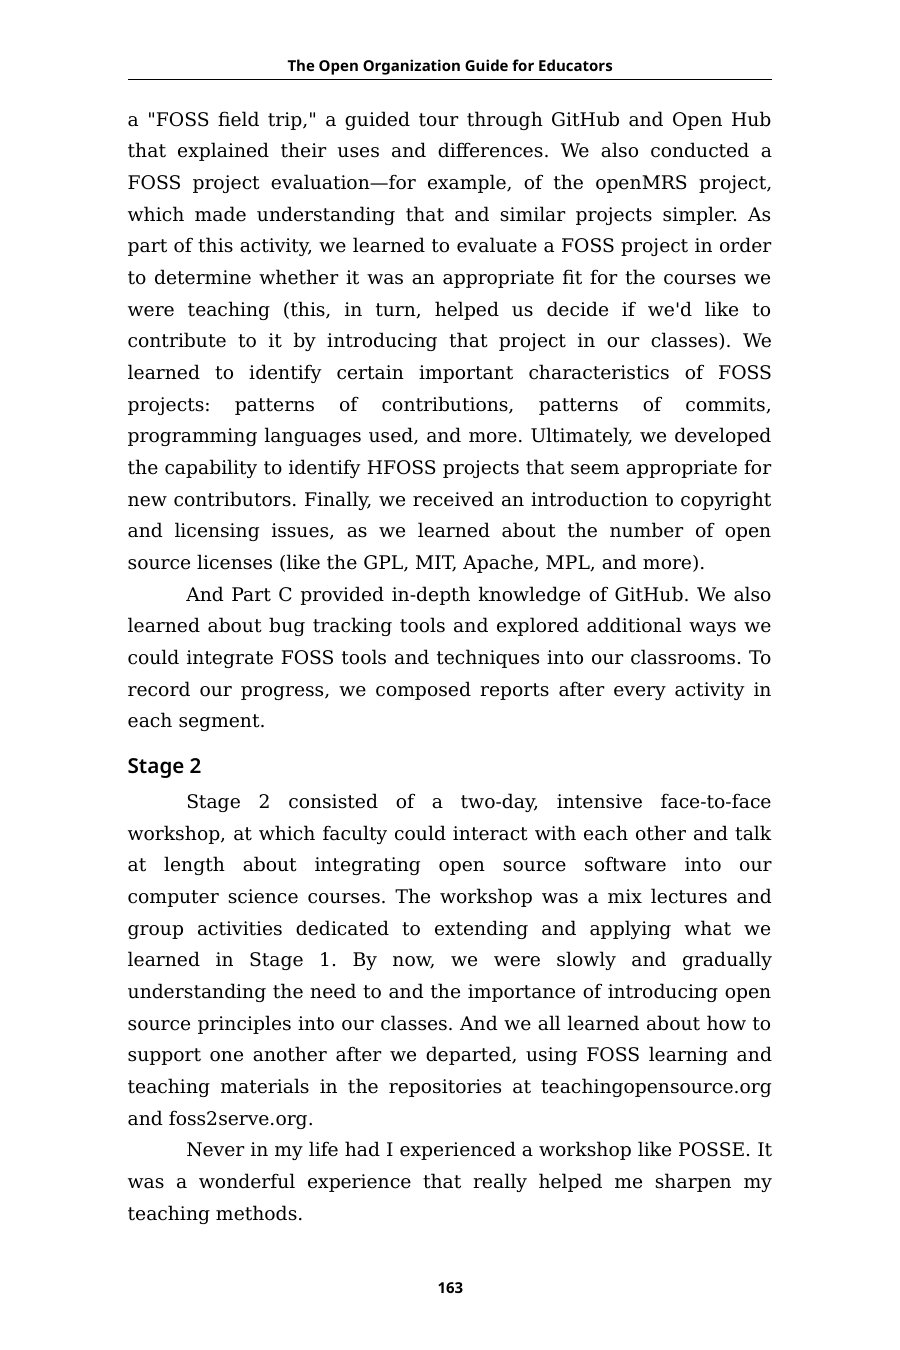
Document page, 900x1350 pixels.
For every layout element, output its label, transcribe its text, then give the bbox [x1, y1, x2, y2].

subtitle Stage 2 [127, 754, 772, 778]
text a "FOSS field trip," a guided tour through GitHub and Open Hub that explained their uses and differences. We also conducted a FOSS project evaluation—for example, of the openMRS project, which made understanding that and similar projects simpler. As part of this activity, we learned to evaluate a FOSS project in order to determine whether it was an appropriate fit for the courses we were teaching (this, in turn, helped us decide if we'd like to contribute to it by introducing that project in our classes). We learned to identify certain important characteristics of FOSS projects: patterns of contributions, patterns of commits, programming languages used, and more. Ultimately, we developed the capability to identify HFOSS projects that seem appropriate for new contributors. Finally, we received an introduction to copyright and licensing issues, as we learned about the number of open source licenses (like the GPL, MIT, Apache, MPL, and more). [127, 109, 772, 574]
text Never in my life had I experienced a workshop like POSSE. It was a wonderful experience that really helped me sharpen my teaching methods. [127, 1139, 772, 1224]
text Stage 2 consisted of a two-day, intensive face-to-face workshop, at which faculty could interact with each other and talk at length about integrating open source software into our computer science courses. The workshop was a mix lectures and group activities dedicated to extending and applying what we learned in Stage 1. By now, we were slowly and gradually understanding the need to and the importance of introducing open source principles into our classes. And we all learned about how to support one another after we departed, using FOSS learning and teaching materials in the repositories at teachingopensource.org and foss2serve.org. [127, 791, 772, 1129]
text And Part C provided in-depth knowledge of GitHub. We also learned about bug tracking tools and explored additional ways we could integrate FOSS tools and techniques into our classrooms. To record our progress, we composed reports after every activity in each segment. [127, 584, 772, 732]
